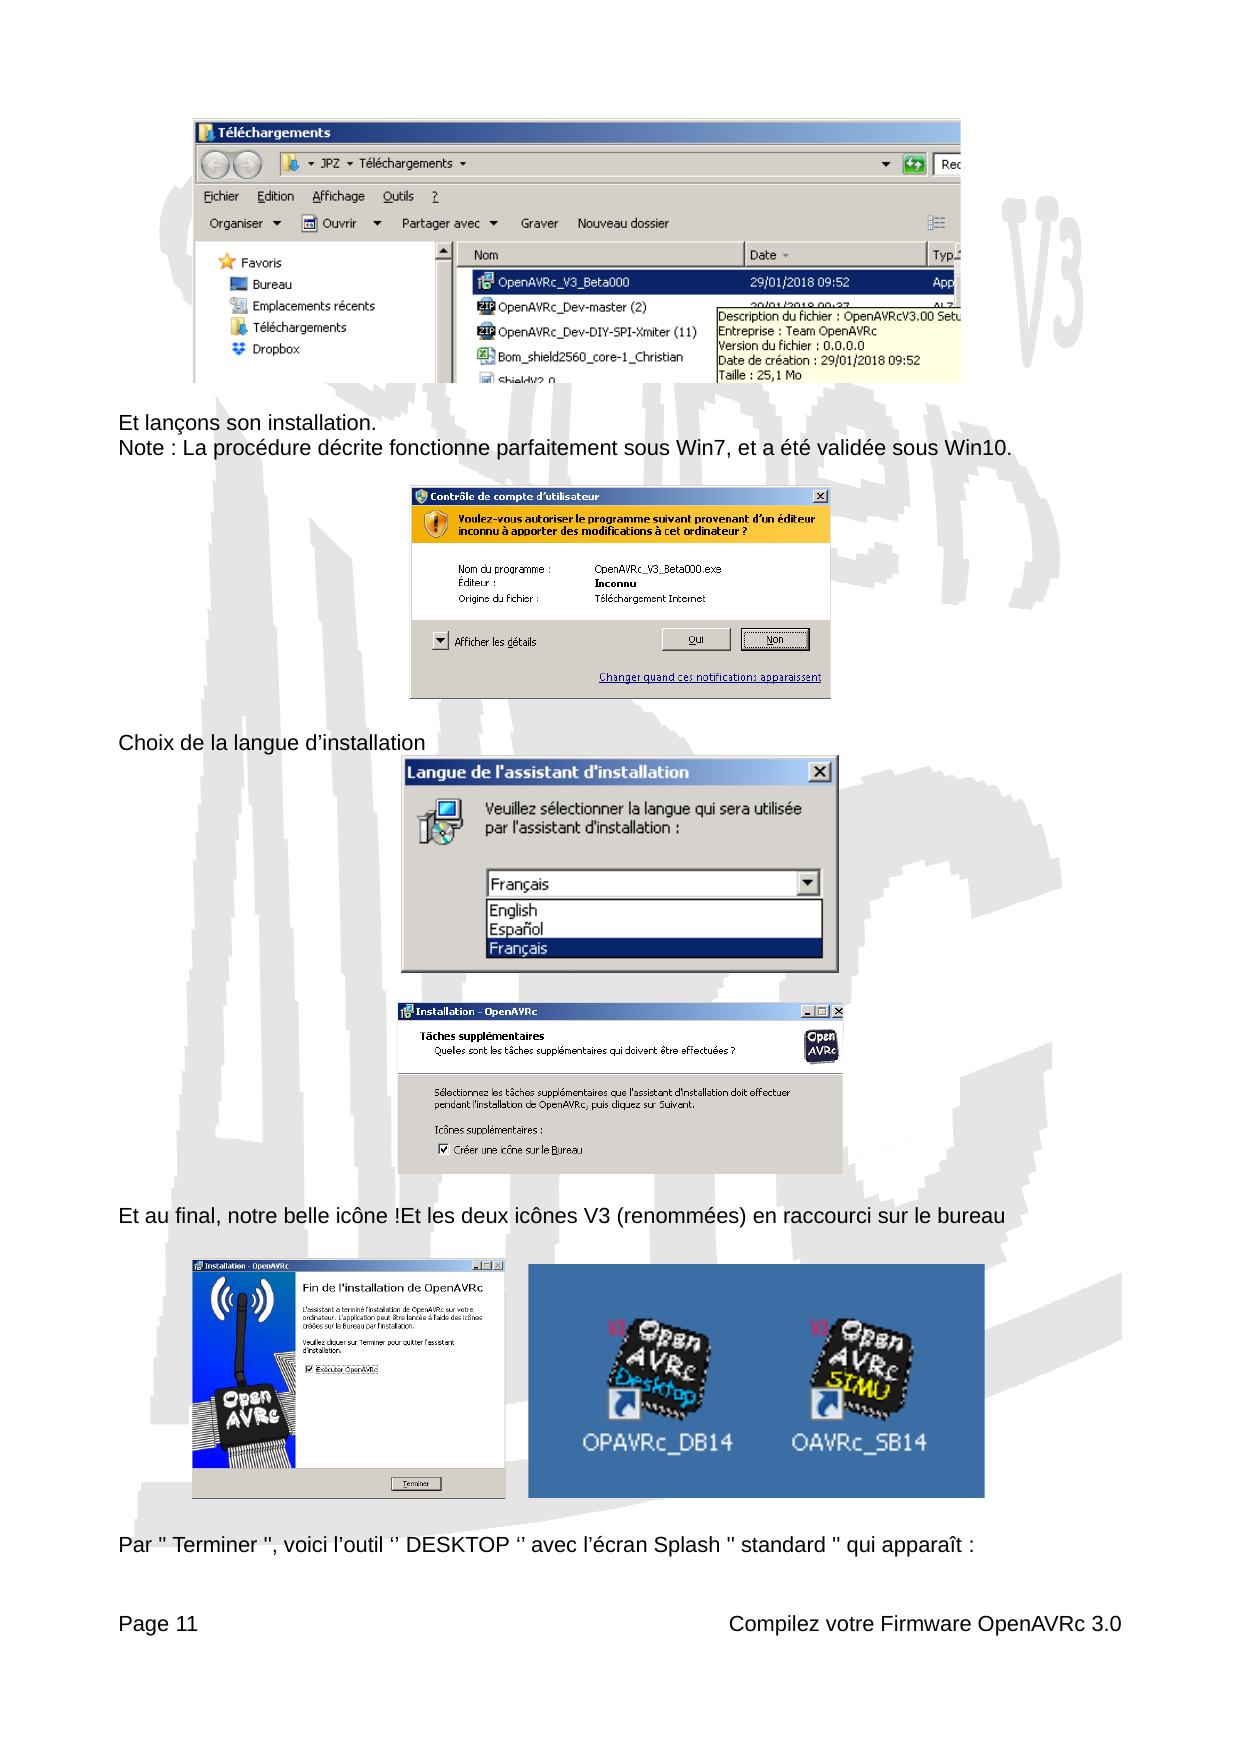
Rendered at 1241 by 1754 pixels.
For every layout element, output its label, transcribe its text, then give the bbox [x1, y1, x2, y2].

text Et au final, notre belle icône !Et les deux icônes V3 (renommées) en raccourci sur le bureau [118, 1203, 1122, 1228]
text Note : La procédure décrite fonctionne parfaitement sous Win7, et a été validée sous Win10. [118, 435, 1122, 460]
picture [401, 755, 839, 973]
text Par '' Terminer '', voici l’outil ‘’ DESKTOP ‘’ avec l’écran Splash '' standard '' qui apparaît : [118, 1532, 1122, 1557]
text Choix de la langue d’installation [118, 729, 1122, 755]
text Et lançons son installation. [118, 410, 1122, 435]
